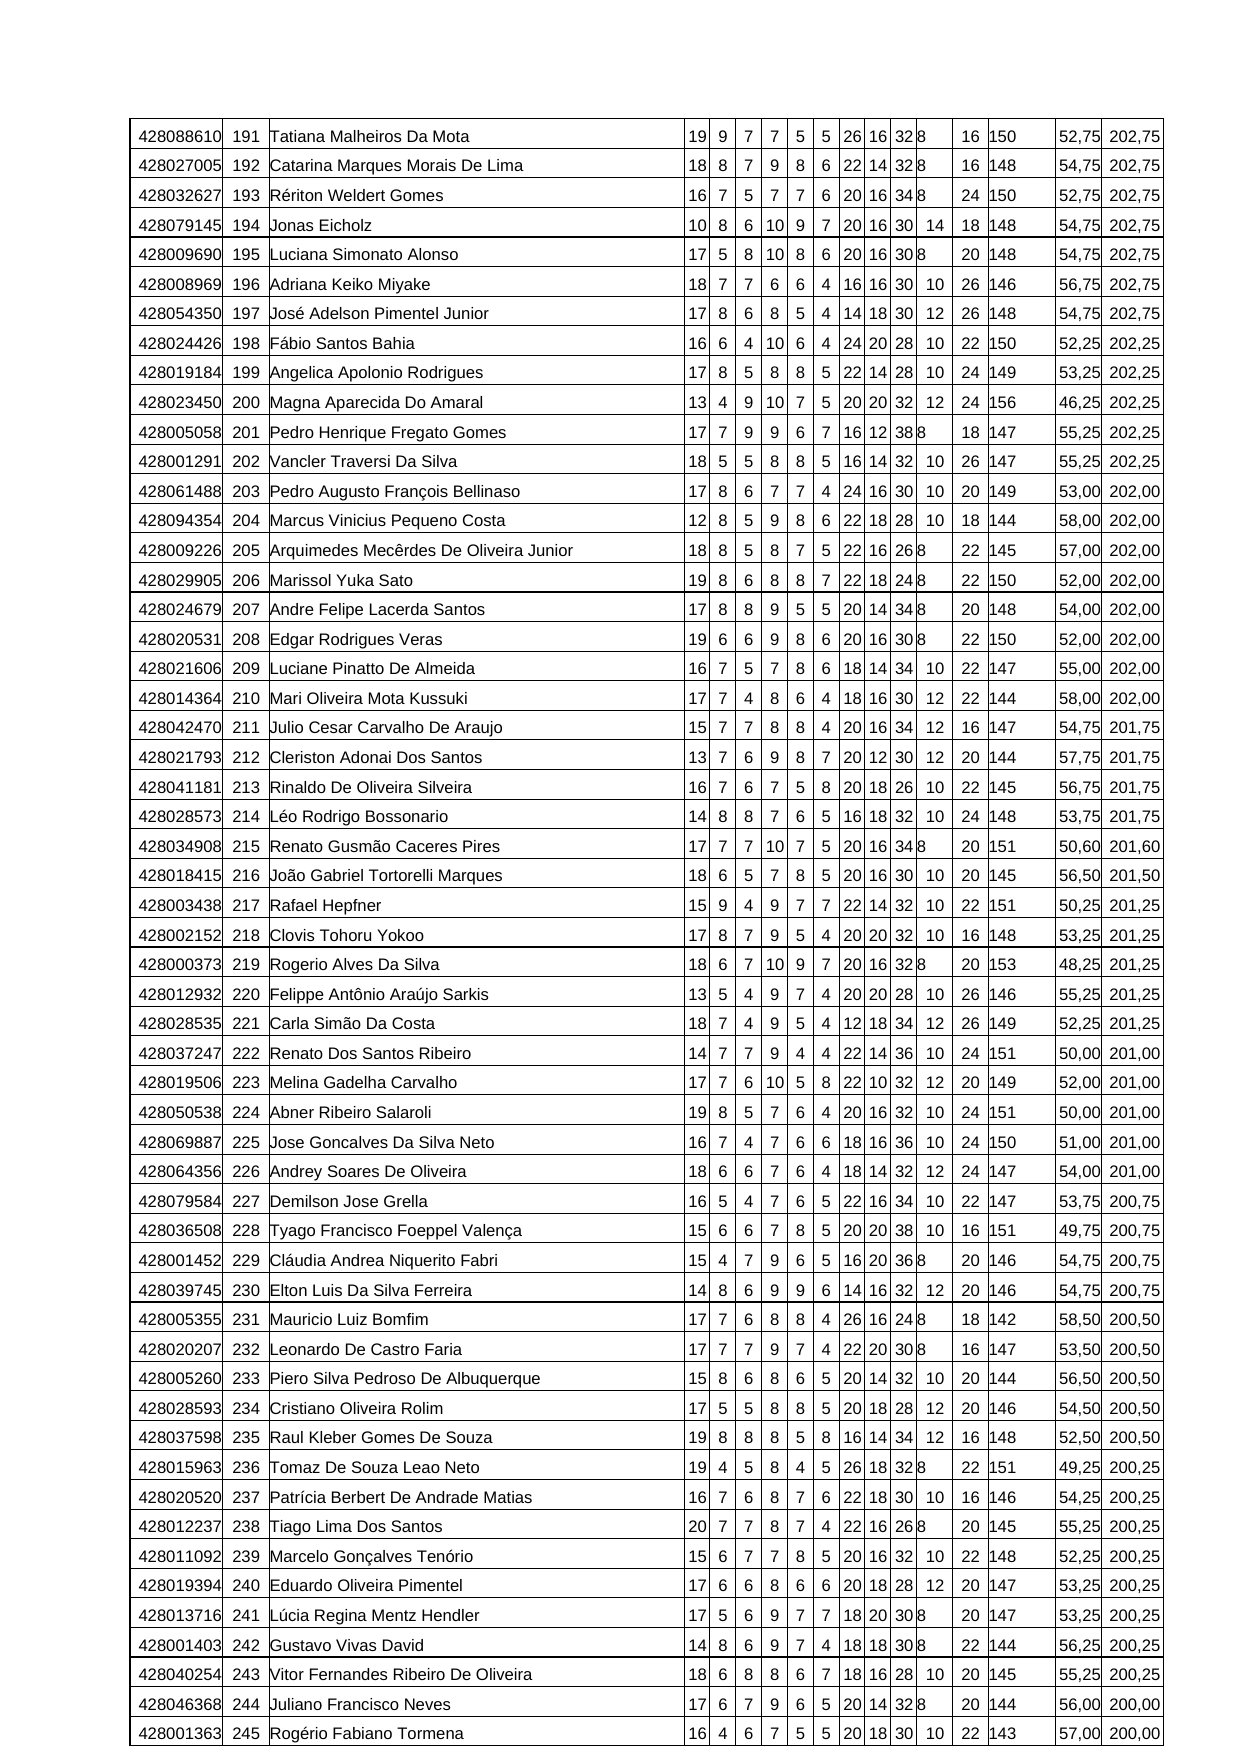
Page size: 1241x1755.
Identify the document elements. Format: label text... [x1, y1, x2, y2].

table_cell 28 [891, 326, 916, 355]
table_cell 36 [891, 1125, 916, 1153]
table_cell 201,25 [1102, 888, 1163, 917]
table_cell 8 [788, 504, 813, 532]
table_cell 4 [710, 1450, 735, 1479]
table_cell 144 [989, 504, 1055, 532]
table_cell 200,25 [1102, 1480, 1163, 1508]
table_cell 235 [223, 1421, 269, 1449]
table_cell 14 [865, 1421, 890, 1449]
table_cell 149 [989, 474, 1055, 503]
table_cell 428021606 [131, 652, 222, 680]
table_cell 6 [736, 740, 761, 769]
table_cell 6 [736, 1155, 761, 1183]
table_cell 202,75 [1102, 149, 1163, 177]
table_cell 202,00 [1102, 622, 1163, 651]
table_cell 5 [814, 829, 839, 858]
table_cell 54,75 [1056, 238, 1101, 266]
table_cell 200,25 [1102, 1510, 1163, 1538]
table_cell 15 [685, 1243, 709, 1272]
table_cell 151 [989, 829, 1055, 858]
table_cell 18 [685, 859, 709, 887]
table_cell 6 [788, 1095, 813, 1124]
table_cell 16 [840, 415, 864, 443]
table_cell 8 [762, 711, 787, 739]
table_cell 7 [710, 1332, 735, 1361]
table_cell 18 [685, 149, 709, 177]
table_cell 5 [736, 1450, 761, 1479]
table_cell 24 [891, 563, 916, 591]
table_cell 22 [840, 1036, 864, 1065]
table_cell Renato Dos Santos Ribeiro [270, 1036, 684, 1065]
table_cell 16 [865, 711, 890, 739]
table_cell 17 [685, 829, 709, 858]
table_cell 7 [710, 1066, 735, 1094]
table_cell 55,25 [1056, 977, 1101, 1006]
table_cell 200,50 [1102, 1303, 1163, 1331]
table_cell 5 [710, 1184, 735, 1213]
table_cell 6 [736, 1303, 761, 1331]
table_cell 16 [840, 1243, 864, 1272]
table_cell 16 [865, 622, 890, 651]
table_cell 428020531 [131, 622, 222, 651]
table_cell 228 [223, 1214, 269, 1242]
table_cell 144 [989, 740, 1055, 769]
table_cell 20 [840, 622, 864, 651]
table_cell 30 [891, 1332, 916, 1361]
table_cell 19 [685, 119, 709, 148]
table_cell 202,25 [1102, 326, 1163, 355]
table_cell 16 [685, 770, 709, 798]
table_cell 9 [762, 1007, 787, 1035]
table_cell 7 [710, 1303, 735, 1331]
table_cell 14 [865, 149, 890, 177]
table_cell 16 [685, 326, 709, 355]
table_cell 22 [840, 533, 864, 562]
table_cell 18 [953, 504, 988, 532]
table_cell 12 [917, 1421, 952, 1449]
table_cell 17 [685, 356, 709, 384]
table_cell 150 [989, 1125, 1055, 1153]
table_cell 202,00 [1102, 563, 1163, 591]
table_cell 6 [736, 563, 761, 591]
table_cell 20 [953, 1598, 988, 1627]
table_cell 217 [223, 888, 269, 917]
table_cell 12 [917, 1155, 952, 1183]
table_cell 16 [865, 238, 890, 266]
table_cell 10 [917, 1539, 952, 1568]
table_cell 7 [710, 267, 735, 296]
table_cell 16 [865, 1184, 890, 1213]
table_cell 5 [788, 119, 813, 148]
table_cell 54,75 [1056, 711, 1101, 739]
table_cell 5 [710, 977, 735, 1006]
table_cell Tatiana Malheiros Da Mota [270, 119, 684, 148]
table_cell 5 [736, 1095, 761, 1124]
table_cell 52,75 [1056, 178, 1101, 207]
table_cell 8 [788, 740, 813, 769]
table_cell 22 [840, 1066, 864, 1094]
table_cell 53,50 [1056, 1332, 1101, 1361]
table_cell 6 [788, 1155, 813, 1183]
table_cell 16 [685, 1184, 709, 1213]
table_cell 8 [917, 829, 952, 858]
table_cell 428039745 [131, 1273, 222, 1301]
table_cell 206 [223, 563, 269, 591]
table_cell 32 [891, 948, 916, 976]
table_cell 7 [736, 119, 761, 148]
table_cell 12 [840, 1007, 864, 1035]
table_cell 10 [917, 652, 952, 680]
table_cell 200,25 [1102, 1598, 1163, 1627]
table_cell 5 [736, 533, 761, 562]
table_cell 8 [917, 1303, 952, 1331]
table_cell 428028573 [131, 800, 222, 828]
table_cell 7 [788, 385, 813, 414]
table_cell 34 [891, 178, 916, 207]
table_cell Eduardo Oliveira Pimentel [270, 1569, 684, 1597]
table_cell 7 [736, 1687, 761, 1716]
table_cell 428001363 [131, 1717, 222, 1745]
table_cell 6 [788, 1125, 813, 1153]
table_cell 20 [865, 385, 890, 414]
table_cell 7 [788, 1628, 813, 1656]
table_cell 148 [989, 238, 1055, 266]
table_cell 26 [840, 1450, 864, 1479]
table_cell 7 [788, 1510, 813, 1538]
table_cell 5 [736, 178, 761, 207]
table_cell 9 [788, 948, 813, 976]
table_cell 56,00 [1056, 1687, 1101, 1716]
table_cell 52,25 [1056, 326, 1101, 355]
table_cell 28 [891, 1391, 916, 1420]
table_cell 5 [788, 1066, 813, 1094]
table_cell 8 [814, 770, 839, 798]
table_cell 18 [865, 504, 890, 532]
table_cell 221 [223, 1007, 269, 1035]
table_cell 52,50 [1056, 1421, 1101, 1449]
table_cell 56,25 [1056, 1628, 1101, 1656]
table_cell 7 [814, 208, 839, 236]
table_cell 28 [891, 977, 916, 1006]
table_cell 202,25 [1102, 445, 1163, 473]
table_cell 5 [736, 652, 761, 680]
table_cell 428005058 [131, 415, 222, 443]
table_cell 6 [736, 1066, 761, 1094]
table_cell 22 [840, 1480, 864, 1508]
table_cell 6 [736, 1362, 761, 1390]
table_cell 4 [814, 267, 839, 296]
table_cell 20 [865, 326, 890, 355]
table_cell 6 [814, 622, 839, 651]
table_cell 202,25 [1102, 385, 1163, 414]
table_cell 10 [762, 829, 787, 858]
table_cell 147 [989, 415, 1055, 443]
table_cell Andre Felipe Lacerda Santos [270, 593, 684, 621]
table_cell 15 [685, 1362, 709, 1390]
table_cell 196 [223, 267, 269, 296]
table_cell 8 [762, 1480, 787, 1508]
table_cell 7 [814, 888, 839, 917]
table_cell 22 [840, 149, 864, 177]
table_cell 6 [736, 1628, 761, 1656]
table_cell 18 [865, 1628, 890, 1656]
table_cell 191 [223, 119, 269, 148]
table_cell 20 [865, 1243, 890, 1272]
table_cell 12 [917, 297, 952, 325]
table_cell 9 [736, 385, 761, 414]
table_cell 151 [989, 1214, 1055, 1242]
table_cell 428012932 [131, 977, 222, 1006]
table_cell 147 [989, 1332, 1055, 1361]
table_cell 428001291 [131, 445, 222, 473]
table_cell 144 [989, 1362, 1055, 1390]
table_cell 30 [891, 1598, 916, 1627]
table_cell 232 [223, 1332, 269, 1361]
table_cell Marissol Yuka Sato [270, 563, 684, 591]
table_cell 8 [710, 800, 735, 828]
table_cell 26 [953, 977, 988, 1006]
table_cell 24 [953, 356, 988, 384]
table_cell 7 [762, 1539, 787, 1568]
table_cell 201,75 [1102, 740, 1163, 769]
table_cell 6 [736, 1569, 761, 1597]
table_cell 19 [685, 622, 709, 651]
table_cell 10 [762, 1066, 787, 1094]
table_cell 200 [223, 385, 269, 414]
table_cell 17 [685, 681, 709, 710]
table_cell 147 [989, 1155, 1055, 1183]
table_cell 14 [840, 297, 864, 325]
table_cell 236 [223, 1450, 269, 1479]
table_cell 24 [891, 1303, 916, 1331]
table_cell 20 [840, 593, 864, 621]
table_cell 10 [762, 208, 787, 236]
table_cell 8 [788, 563, 813, 591]
table_cell 8 [710, 1421, 735, 1449]
table_cell 16 [685, 1125, 709, 1153]
table_cell 223 [223, 1066, 269, 1094]
table_cell 8 [762, 1421, 787, 1449]
table_cell 8 [762, 1391, 787, 1420]
table_cell 216 [223, 859, 269, 887]
table_cell 201,50 [1102, 859, 1163, 887]
table_cell 150 [989, 326, 1055, 355]
table_cell Jonas Eicholz [270, 208, 684, 236]
table_cell 16 [865, 474, 890, 503]
table_cell Tiago Lima Dos Santos [270, 1510, 684, 1538]
table_cell 7 [710, 1510, 735, 1538]
table_cell 4 [814, 1036, 839, 1065]
table_cell 30 [891, 1480, 916, 1508]
table_cell 4 [814, 1628, 839, 1656]
table_cell 4 [814, 1007, 839, 1035]
table_cell 14 [865, 593, 890, 621]
table_cell 15 [685, 888, 709, 917]
table_cell 18 [865, 1717, 890, 1745]
table_cell 9 [762, 1598, 787, 1627]
table_cell 4 [736, 326, 761, 355]
table_cell 54,75 [1056, 1273, 1101, 1301]
table_cell 28 [891, 1658, 916, 1686]
table_cell 10 [917, 326, 952, 355]
table_cell 10 [762, 385, 787, 414]
table_cell 7 [762, 1214, 787, 1242]
table_cell 428019506 [131, 1066, 222, 1094]
table_cell 20 [685, 1510, 709, 1538]
table_cell Rogério Fabiano Tormena [270, 1717, 684, 1745]
table_cell 8 [762, 533, 787, 562]
table_cell 16 [953, 149, 988, 177]
table_cell 20 [953, 948, 988, 976]
table_cell 6 [814, 178, 839, 207]
table_cell 17 [685, 1066, 709, 1094]
table_cell 5 [814, 859, 839, 887]
table_cell Vitor Fernandes Ribeiro De Oliveira [270, 1658, 684, 1686]
table_cell 5 [814, 1362, 839, 1390]
table_cell 207 [223, 593, 269, 621]
table_cell 30 [891, 1628, 916, 1656]
table_cell 20 [840, 829, 864, 858]
table_cell Magna Aparecida Do Amaral [270, 385, 684, 414]
table_cell 20 [840, 1214, 864, 1242]
table_cell 146 [989, 1480, 1055, 1508]
table_cell 4 [814, 977, 839, 1006]
table_cell 18 [840, 1628, 864, 1656]
table_cell 428064356 [131, 1155, 222, 1183]
table_cell 50,25 [1056, 888, 1101, 917]
table_cell 5 [814, 1539, 839, 1568]
table_cell 8 [710, 563, 735, 591]
table_cell 55,25 [1056, 1510, 1101, 1538]
table_cell 16 [865, 1095, 890, 1124]
table_cell 12 [917, 1007, 952, 1035]
table_cell 8 [710, 504, 735, 532]
table_cell 145 [989, 770, 1055, 798]
table_cell 5 [710, 238, 735, 266]
table_cell 16 [953, 1332, 988, 1361]
table_cell 12 [917, 1391, 952, 1420]
table_cell 46,25 [1056, 385, 1101, 414]
table_cell 19 [685, 1095, 709, 1124]
table_cell 6 [814, 1125, 839, 1153]
table_cell 54,75 [1056, 149, 1101, 177]
table_cell 19 [685, 563, 709, 591]
table_cell 7 [736, 829, 761, 858]
table_cell 201 [223, 415, 269, 443]
table_cell 17 [685, 1687, 709, 1716]
table_cell 8 [710, 356, 735, 384]
table_cell 22 [953, 1628, 988, 1656]
table_cell 4 [814, 711, 839, 739]
table_cell 7 [814, 1658, 839, 1686]
table_cell 52,00 [1056, 563, 1101, 591]
table_cell 242 [223, 1628, 269, 1656]
table_cell 5 [814, 356, 839, 384]
table_cell 428027005 [131, 149, 222, 177]
table_cell Luciana Simonato Alonso [270, 238, 684, 266]
table_cell 241 [223, 1598, 269, 1627]
table_cell 4 [710, 1243, 735, 1272]
table_cell 202,75 [1102, 208, 1163, 236]
table_cell 5 [814, 593, 839, 621]
table_cell 26 [891, 533, 916, 562]
table_cell 15 [685, 1539, 709, 1568]
table_cell 32 [891, 1066, 916, 1094]
table_cell 6 [814, 504, 839, 532]
table_cell 10 [865, 1066, 890, 1094]
table_cell 22 [953, 770, 988, 798]
table_cell 201,25 [1102, 977, 1163, 1006]
table_cell 6 [788, 1687, 813, 1716]
table_cell 7 [788, 533, 813, 562]
table_cell 26 [891, 1510, 916, 1538]
table_cell 8 [788, 711, 813, 739]
table_cell 8 [917, 533, 952, 562]
table_cell 19 [685, 1450, 709, 1479]
table_cell 202,00 [1102, 652, 1163, 680]
table_cell 32 [891, 445, 916, 473]
table_cell 10 [917, 918, 952, 946]
table_cell 10 [917, 1036, 952, 1065]
table_cell 18 [865, 1480, 890, 1508]
table_cell 202,00 [1102, 593, 1163, 621]
table_cell 8 [917, 149, 952, 177]
table_cell 18 [953, 208, 988, 236]
table_cell 237 [223, 1480, 269, 1508]
table_cell 56,50 [1056, 859, 1101, 887]
table_cell 16 [685, 1480, 709, 1508]
table_cell 16 [865, 948, 890, 976]
table_cell 203 [223, 474, 269, 503]
table_cell 7 [788, 1332, 813, 1361]
table_cell 7 [736, 948, 761, 976]
table_cell 18 [840, 681, 864, 710]
table_cell 24 [953, 1125, 988, 1153]
table_cell 8 [788, 1214, 813, 1242]
table_cell 5 [788, 1717, 813, 1745]
table_cell 50,00 [1056, 1095, 1101, 1124]
table_cell 7 [710, 829, 735, 858]
table_cell 17 [685, 1332, 709, 1361]
table_cell 9 [736, 415, 761, 443]
table_cell 53,25 [1056, 1598, 1101, 1627]
table_cell 194 [223, 208, 269, 236]
table_cell 212 [223, 740, 269, 769]
table_cell 146 [989, 1273, 1055, 1301]
table_cell 10 [917, 770, 952, 798]
table_cell 54,00 [1056, 593, 1101, 621]
table_cell 58,50 [1056, 1303, 1101, 1331]
table_cell 201,75 [1102, 800, 1163, 828]
table_cell 9 [762, 1332, 787, 1361]
table_cell 8 [788, 149, 813, 177]
table_cell 149 [989, 1066, 1055, 1094]
table_cell 200,75 [1102, 1214, 1163, 1242]
table_cell 20 [840, 918, 864, 946]
table_cell 34 [891, 1007, 916, 1035]
table_cell 147 [989, 445, 1055, 473]
table_cell 10 [917, 267, 952, 296]
table_cell 227 [223, 1184, 269, 1213]
table_cell 8 [788, 1303, 813, 1331]
table_cell 17 [685, 918, 709, 946]
table_cell 12 [865, 415, 890, 443]
table_cell 16 [865, 533, 890, 562]
table_cell 49,75 [1056, 1214, 1101, 1242]
table_cell 226 [223, 1155, 269, 1183]
table_cell 8 [710, 297, 735, 325]
table_cell 7 [814, 948, 839, 976]
table_cell 20 [840, 859, 864, 887]
table_cell 14 [865, 356, 890, 384]
table_cell Angelica Apolonio Rodrigues [270, 356, 684, 384]
table_cell 12 [917, 711, 952, 739]
table_cell 7 [762, 652, 787, 680]
table_cell 208 [223, 622, 269, 651]
table_cell 5 [814, 385, 839, 414]
table_cell 49,25 [1056, 1450, 1101, 1479]
table_cell 20 [865, 1214, 890, 1242]
table_cell 53,00 [1056, 474, 1101, 503]
table_cell 428000373 [131, 948, 222, 976]
table_cell 18 [685, 1007, 709, 1035]
table_cell 50,60 [1056, 829, 1101, 858]
table_cell 32 [891, 800, 916, 828]
table_cell 34 [891, 1421, 916, 1449]
table_cell 10 [917, 1184, 952, 1213]
table_cell 7 [762, 119, 787, 148]
table_cell 20 [840, 1391, 864, 1420]
table_cell 16 [840, 1421, 864, 1449]
table_cell Carla Simão Da Costa [270, 1007, 684, 1035]
table_cell 225 [223, 1125, 269, 1153]
table_cell 26 [953, 297, 988, 325]
table_cell 16 [953, 711, 988, 739]
table_cell 5 [814, 1184, 839, 1213]
table_cell 24 [953, 800, 988, 828]
table_cell 9 [762, 888, 787, 917]
table_cell 8 [788, 238, 813, 266]
table_cell 7 [710, 1480, 735, 1508]
table_cell 7 [762, 178, 787, 207]
table_cell 5 [814, 1243, 839, 1272]
table_cell 5 [814, 1214, 839, 1242]
table_cell 18 [865, 800, 890, 828]
table_cell 20 [865, 1332, 890, 1361]
table_cell 7 [788, 178, 813, 207]
table_cell 20 [953, 1658, 988, 1686]
table_cell 7 [762, 1125, 787, 1153]
table_cell 22 [953, 1184, 988, 1213]
table_cell 5 [710, 1598, 735, 1627]
table_cell 34 [891, 829, 916, 858]
table_cell 6 [814, 149, 839, 177]
table_cell 9 [762, 415, 787, 443]
table_cell 18 [685, 445, 709, 473]
table_cell 54,50 [1056, 1391, 1101, 1420]
table_cell 8 [710, 1095, 735, 1124]
table_cell 6 [710, 622, 735, 651]
table_cell Rériton Weldert Gomes [270, 178, 684, 207]
table_cell 4 [736, 1007, 761, 1035]
table_cell 53,75 [1056, 800, 1101, 828]
table_cell 13 [685, 385, 709, 414]
table_cell 143 [989, 1717, 1055, 1745]
table_cell 20 [840, 1539, 864, 1568]
table_cell Melina Gadelha Carvalho [270, 1066, 684, 1094]
table_cell Pedro Henrique Fregato Gomes [270, 415, 684, 443]
table_cell 5 [710, 445, 735, 473]
table_cell 10 [917, 1480, 952, 1508]
table_cell 9 [762, 918, 787, 946]
table_cell 6 [710, 1155, 735, 1183]
table_cell 428019394 [131, 1569, 222, 1597]
table_cell 8 [917, 1450, 952, 1479]
table_cell 4 [788, 1450, 813, 1479]
table_cell 14 [685, 800, 709, 828]
table_cell 20 [953, 238, 988, 266]
table_cell 30 [891, 208, 916, 236]
table_cell 56,75 [1056, 770, 1101, 798]
table_cell 16 [953, 1421, 988, 1449]
table_cell 4 [814, 1332, 839, 1361]
table_cell 8 [917, 622, 952, 651]
table_cell 16 [840, 445, 864, 473]
table_cell 224 [223, 1095, 269, 1124]
table_cell 10 [762, 326, 787, 355]
table_cell 202,75 [1102, 238, 1163, 266]
table_cell 16 [685, 178, 709, 207]
table_cell 16 [865, 267, 890, 296]
table_cell Pedro Augusto François Bellinaso [270, 474, 684, 503]
table_cell 201,25 [1102, 918, 1163, 946]
table_cell 7 [762, 1184, 787, 1213]
table_cell 52,00 [1056, 1066, 1101, 1094]
table_cell 201,25 [1102, 1007, 1163, 1035]
table_cell 7 [736, 1332, 761, 1361]
table_cell 428015963 [131, 1450, 222, 1479]
table_cell 7 [736, 1539, 761, 1568]
table_cell 6 [814, 238, 839, 266]
table_cell 16 [953, 1214, 988, 1242]
table_cell 20 [840, 208, 864, 236]
table_cell 205 [223, 533, 269, 562]
table_cell 58,00 [1056, 504, 1101, 532]
table_cell 8 [762, 1658, 787, 1686]
table_cell 20 [840, 711, 864, 739]
table_cell 17 [685, 1598, 709, 1627]
table_cell Leonardo De Castro Faria [270, 1332, 684, 1361]
table_cell 151 [989, 888, 1055, 917]
table_cell 201,00 [1102, 1155, 1163, 1183]
table_cell 20 [840, 1095, 864, 1124]
table_cell 428079145 [131, 208, 222, 236]
table_cell 8 [710, 918, 735, 946]
table_cell 8 [736, 800, 761, 828]
table_cell 8 [788, 652, 813, 680]
table_cell 243 [223, 1658, 269, 1686]
table_cell 213 [223, 770, 269, 798]
table_cell 5 [736, 356, 761, 384]
table_cell 13 [685, 740, 709, 769]
table_cell 234 [223, 1391, 269, 1420]
table_cell 19 [685, 1421, 709, 1449]
table_cell 20 [865, 918, 890, 946]
table_cell 428024426 [131, 326, 222, 355]
table_cell 26 [953, 267, 988, 296]
table_cell 5 [736, 859, 761, 887]
table_cell 24 [840, 326, 864, 355]
table_cell 8 [917, 178, 952, 207]
table_cell 202,75 [1102, 267, 1163, 296]
table_cell 239 [223, 1539, 269, 1568]
table_cell 26 [840, 1303, 864, 1331]
table_cell 148 [989, 297, 1055, 325]
table_cell 229 [223, 1243, 269, 1272]
table_cell 36 [891, 1243, 916, 1272]
table_cell 36 [891, 1036, 916, 1065]
table_cell 210 [223, 681, 269, 710]
table_cell 5 [736, 445, 761, 473]
table_cell 6 [736, 297, 761, 325]
table_cell 151 [989, 1450, 1055, 1479]
table_cell 8 [917, 1687, 952, 1716]
table_cell 20 [840, 977, 864, 1006]
table_cell 4 [814, 1303, 839, 1331]
table_cell 8 [917, 1628, 952, 1656]
table_cell 245 [223, 1717, 269, 1745]
table_cell 4 [736, 1184, 761, 1213]
table_cell 16 [865, 208, 890, 236]
table_cell 7 [788, 1480, 813, 1508]
table_cell 8 [917, 119, 952, 148]
table_cell 22 [953, 1717, 988, 1745]
table_cell 428020520 [131, 1480, 222, 1508]
table_cell 428054350 [131, 297, 222, 325]
table_cell 144 [989, 1687, 1055, 1716]
table_cell Lúcia Regina Mentz Hendler [270, 1598, 684, 1627]
table_cell 18 [865, 1569, 890, 1597]
table_cell 211 [223, 711, 269, 739]
table_cell 10 [917, 1658, 952, 1686]
table_cell 428001452 [131, 1243, 222, 1272]
table_cell 6 [710, 326, 735, 355]
table_cell 20 [953, 1569, 988, 1597]
table_cell Patrícia Berbert De Andrade Matias [270, 1480, 684, 1508]
table_cell 18 [953, 415, 988, 443]
table_cell Cláudia Andrea Niquerito Fabri [270, 1243, 684, 1272]
table_cell 22 [840, 356, 864, 384]
table_cell Julio Cesar Carvalho De Araujo [270, 711, 684, 739]
table_cell 7 [710, 652, 735, 680]
table_cell 204 [223, 504, 269, 532]
table_cell 10 [762, 948, 787, 976]
table_cell 146 [989, 1391, 1055, 1420]
table_cell 30 [891, 238, 916, 266]
table_cell 200,50 [1102, 1421, 1163, 1449]
table_cell 20 [840, 385, 864, 414]
table_cell 20 [953, 1510, 988, 1538]
table_cell 16 [865, 859, 890, 887]
table_cell 10 [917, 504, 952, 532]
table_cell 6 [814, 1480, 839, 1508]
table_cell 34 [891, 711, 916, 739]
table_cell 7 [710, 1125, 735, 1153]
table_cell 428069887 [131, 1125, 222, 1153]
table_cell 6 [788, 1362, 813, 1390]
table_cell 8 [917, 948, 952, 976]
table_cell 200,00 [1102, 1687, 1163, 1716]
table_cell 22 [953, 533, 988, 562]
table_cell 150 [989, 563, 1055, 591]
table_cell 218 [223, 918, 269, 946]
table_cell 22 [840, 1332, 864, 1361]
table_cell 53,25 [1056, 918, 1101, 946]
table_cell 16 [840, 800, 864, 828]
table_cell 32 [891, 1095, 916, 1124]
table_cell 14 [865, 1687, 890, 1716]
table_cell 24 [953, 1155, 988, 1183]
table_cell 4 [814, 1155, 839, 1183]
table_cell 201,25 [1102, 948, 1163, 976]
table_cell 9 [710, 119, 735, 148]
table_cell 5 [788, 918, 813, 946]
table_cell 16 [865, 1303, 890, 1331]
table_cell 8 [710, 149, 735, 177]
table_cell Arquimedes Mecêrdes De Oliveira Junior [270, 533, 684, 562]
table_cell 22 [840, 1184, 864, 1213]
table_cell 5 [736, 504, 761, 532]
table_cell 209 [223, 652, 269, 680]
table_cell 145 [989, 859, 1055, 887]
table_cell 34 [891, 593, 916, 621]
table_cell 5 [814, 800, 839, 828]
table_cell 18 [685, 1658, 709, 1686]
table_cell 428036508 [131, 1214, 222, 1242]
table_cell 10 [917, 1362, 952, 1390]
table_cell 8 [710, 1628, 735, 1656]
table_cell 14 [917, 208, 952, 236]
table_cell 32 [891, 149, 916, 177]
table_cell 18 [840, 652, 864, 680]
table_cell 53,25 [1056, 356, 1101, 384]
table_cell 32 [891, 385, 916, 414]
table_cell 428002152 [131, 918, 222, 946]
table_cell 148 [989, 1421, 1055, 1449]
table_cell 38 [891, 1214, 916, 1242]
table_cell 8 [917, 563, 952, 591]
table_cell 6 [736, 208, 761, 236]
table_cell 22 [840, 563, 864, 591]
table_cell 9 [762, 504, 787, 532]
table_cell 148 [989, 593, 1055, 621]
table_cell 202,00 [1102, 533, 1163, 562]
table_cell Edgar Rodrigues Veras [270, 622, 684, 651]
table_cell 5 [814, 445, 839, 473]
table_cell 240 [223, 1569, 269, 1597]
table_cell 148 [989, 800, 1055, 828]
table_cell 428037598 [131, 1421, 222, 1449]
table_cell 10 [917, 888, 952, 917]
table_cell 6 [736, 770, 761, 798]
table_cell 32 [891, 918, 916, 946]
table_cell 428061488 [131, 474, 222, 503]
table_cell 9 [762, 1628, 787, 1656]
table_cell 6 [788, 1184, 813, 1213]
table_cell Cristiano Oliveira Rolim [270, 1391, 684, 1420]
table_cell 428003438 [131, 888, 222, 917]
table_cell 428021793 [131, 740, 222, 769]
table_cell 238 [223, 1510, 269, 1538]
table_cell 150 [989, 178, 1055, 207]
table_cell 30 [891, 622, 916, 651]
table_cell Fábio Santos Bahia [270, 326, 684, 355]
table_cell 202,75 [1102, 297, 1163, 325]
table_cell 4 [814, 297, 839, 325]
table_cell Clovis Tohoru Yokoo [270, 918, 684, 946]
table_cell 4 [814, 918, 839, 946]
table_cell 148 [989, 208, 1055, 236]
table_cell 17 [685, 1303, 709, 1331]
table_cell 202 [223, 445, 269, 473]
table_cell 20 [953, 859, 988, 887]
table_cell 7 [814, 563, 839, 591]
table_cell 7 [814, 415, 839, 443]
table_cell Raul Kleber Gomes De Souza [270, 1421, 684, 1449]
table_cell 7 [762, 1095, 787, 1124]
table_cell 151 [989, 1036, 1055, 1065]
table_cell 222 [223, 1036, 269, 1065]
table_cell Rogerio Alves Da Silva [270, 948, 684, 976]
table_cell 193 [223, 178, 269, 207]
table_cell 10 [917, 977, 952, 1006]
table_cell 16 [865, 178, 890, 207]
table_cell 54,75 [1056, 208, 1101, 236]
table_cell 201,00 [1102, 1066, 1163, 1094]
table_cell 55,25 [1056, 415, 1101, 443]
table_cell 8 [710, 593, 735, 621]
table_cell 16 [865, 1510, 890, 1538]
table_cell 8 [788, 1391, 813, 1420]
table_cell 16 [840, 267, 864, 296]
table_cell 8 [788, 356, 813, 384]
table_cell 7 [736, 267, 761, 296]
table_cell 10 [917, 445, 952, 473]
table_cell 30 [891, 267, 916, 296]
table_cell 7 [788, 977, 813, 1006]
table_cell 6 [736, 1214, 761, 1242]
table_cell 52,25 [1056, 1007, 1101, 1035]
table_cell 244 [223, 1687, 269, 1716]
table_cell 6 [736, 1717, 761, 1745]
table_cell 195 [223, 238, 269, 266]
table_cell Mauricio Luiz Bomfim [270, 1303, 684, 1331]
table_cell 20 [953, 593, 988, 621]
table_cell 200,75 [1102, 1273, 1163, 1301]
table_cell 15 [685, 1214, 709, 1242]
table_cell 6 [736, 622, 761, 651]
table_cell 6 [814, 1569, 839, 1597]
table_cell 52,25 [1056, 1539, 1101, 1568]
table_cell 18 [685, 948, 709, 976]
table_cell 149 [989, 1007, 1055, 1035]
table_cell 428005260 [131, 1362, 222, 1390]
table_cell 200,50 [1102, 1391, 1163, 1420]
table_cell Felippe Antônio Araújo Sarkis [270, 977, 684, 1006]
table_cell 18 [840, 1658, 864, 1686]
table_cell 6 [736, 1480, 761, 1508]
table_cell 17 [685, 1569, 709, 1597]
table_cell 6 [788, 1243, 813, 1272]
table_cell 7 [736, 1036, 761, 1065]
table_cell Cleriston Adonai Dos Santos [270, 740, 684, 769]
table_cell 16 [953, 1480, 988, 1508]
table_cell 428001403 [131, 1628, 222, 1656]
table_cell Tomaz De Souza Leao Neto [270, 1450, 684, 1479]
table_cell 54,75 [1056, 1243, 1101, 1272]
table_cell Marcelo Gonçalves Tenório [270, 1539, 684, 1568]
table_cell 20 [840, 1362, 864, 1390]
table_cell 8 [762, 1450, 787, 1479]
table_cell 57,00 [1056, 1717, 1101, 1745]
table_cell 7 [762, 1717, 787, 1745]
table_cell 20 [840, 178, 864, 207]
table_cell 8 [762, 1303, 787, 1331]
table_cell 7 [762, 800, 787, 828]
table_cell 147 [989, 711, 1055, 739]
table_cell 17 [685, 1391, 709, 1420]
table_cell 24 [953, 1095, 988, 1124]
table_cell 7 [788, 888, 813, 917]
table_cell 8 [814, 1066, 839, 1094]
table_cell 5 [736, 1391, 761, 1420]
table_cell 198 [223, 326, 269, 355]
table_cell 4 [788, 1036, 813, 1065]
table_cell 16 [685, 1717, 709, 1745]
table_cell 22 [953, 652, 988, 680]
table_cell 428028535 [131, 1007, 222, 1035]
table_cell 18 [953, 1303, 988, 1331]
table_cell 428011092 [131, 1539, 222, 1568]
table_cell 17 [685, 593, 709, 621]
table_cell João Gabriel Tortorelli Marques [270, 859, 684, 887]
table_cell 219 [223, 948, 269, 976]
table_cell 5 [788, 593, 813, 621]
table_cell 200,25 [1102, 1450, 1163, 1479]
table_cell 428009690 [131, 238, 222, 266]
table_cell Luciane Pinatto De Almeida [270, 652, 684, 680]
table_cell 14 [685, 1628, 709, 1656]
table_cell 12 [917, 740, 952, 769]
table_cell 18 [865, 297, 890, 325]
table_cell 200,25 [1102, 1658, 1163, 1686]
table_cell 18 [840, 1598, 864, 1627]
table_cell 5 [814, 1391, 839, 1420]
table_cell Mari Oliveira Mota Kussuki [270, 681, 684, 710]
table_cell 6 [710, 1658, 735, 1686]
table_cell 9 [788, 208, 813, 236]
table_cell 428046368 [131, 1687, 222, 1716]
table_cell 7 [788, 1598, 813, 1627]
table_cell 8 [762, 1362, 787, 1390]
table_cell 202,00 [1102, 474, 1163, 503]
table_cell 58,00 [1056, 681, 1101, 710]
table_cell 14 [685, 1273, 709, 1301]
table_cell 7 [762, 770, 787, 798]
table_cell 9 [762, 1036, 787, 1065]
table_cell 6 [710, 948, 735, 976]
table_cell 8 [710, 533, 735, 562]
table_cell 4 [736, 977, 761, 1006]
table_cell Demilson Jose Grella [270, 1184, 684, 1213]
table_cell 17 [685, 238, 709, 266]
table_cell 55,25 [1056, 1658, 1101, 1686]
table_cell 28 [891, 356, 916, 384]
table_cell 428040254 [131, 1658, 222, 1686]
table_cell 428028593 [131, 1391, 222, 1420]
table_cell 32 [891, 1273, 916, 1301]
table_cell 428050538 [131, 1095, 222, 1124]
table_cell 20 [840, 948, 864, 976]
table_cell 148 [989, 1539, 1055, 1568]
table_cell 214 [223, 800, 269, 828]
table_cell 10 [917, 474, 952, 503]
table_cell 5 [788, 297, 813, 325]
table_cell 6 [788, 326, 813, 355]
table_cell 22 [840, 888, 864, 917]
table_cell 24 [953, 385, 988, 414]
table_cell 7 [736, 1510, 761, 1538]
table_cell 7 [710, 770, 735, 798]
table_cell 30 [891, 859, 916, 887]
table_cell Renato Gusmão Caceres Pires [270, 829, 684, 858]
table_cell 28 [891, 1569, 916, 1597]
table_cell 146 [989, 1243, 1055, 1272]
table_cell 38 [891, 415, 916, 443]
table_cell 5 [814, 1687, 839, 1716]
table_cell Andrey Soares De Oliveira [270, 1155, 684, 1183]
table_cell 22 [953, 1450, 988, 1479]
table_cell 52,00 [1056, 622, 1101, 651]
table_cell 8 [788, 622, 813, 651]
table_cell 32 [891, 888, 916, 917]
table_cell 428009226 [131, 533, 222, 562]
table_cell 22 [953, 888, 988, 917]
table_cell 5 [814, 533, 839, 562]
table_cell 6 [736, 1273, 761, 1301]
table_cell 6 [788, 415, 813, 443]
table_cell 10 [917, 1717, 952, 1745]
table_cell 8 [736, 593, 761, 621]
table_cell 202,25 [1102, 415, 1163, 443]
table_cell Rinaldo De Oliveira Silveira [270, 770, 684, 798]
table_cell 12 [917, 1273, 952, 1301]
table_cell 200,50 [1102, 1362, 1163, 1390]
table_cell 4 [814, 1510, 839, 1538]
table_cell 12 [917, 385, 952, 414]
table_cell 24 [840, 474, 864, 503]
table_cell 16 [865, 1658, 890, 1686]
table_cell 6 [710, 1539, 735, 1568]
table_cell 20 [840, 770, 864, 798]
table_cell 144 [989, 681, 1055, 710]
table_cell 4 [814, 474, 839, 503]
table_cell 192 [223, 149, 269, 177]
table_cell 16 [865, 1125, 890, 1153]
table_cell 151 [989, 1095, 1055, 1124]
table_cell 7 [710, 711, 735, 739]
table_cell 6 [710, 1687, 735, 1716]
table_cell 22 [953, 326, 988, 355]
table_cell 148 [989, 918, 1055, 946]
table_cell 4 [814, 681, 839, 710]
table_cell 14 [865, 445, 890, 473]
table_cell 55,00 [1056, 652, 1101, 680]
table_cell 30 [891, 740, 916, 769]
table_cell 10 [762, 238, 787, 266]
table_cell 32 [891, 1155, 916, 1183]
table_cell 8 [917, 415, 952, 443]
table_cell 8 [788, 445, 813, 473]
table_cell 200,25 [1102, 1539, 1163, 1568]
table_cell 6 [788, 267, 813, 296]
table_cell 231 [223, 1303, 269, 1331]
table_cell 147 [989, 1184, 1055, 1213]
table_cell 150 [989, 119, 1055, 148]
table_cell 4 [710, 385, 735, 414]
table_cell 6 [710, 1214, 735, 1242]
table_cell 32 [891, 1687, 916, 1716]
table_cell 7 [814, 740, 839, 769]
table_cell 53,75 [1056, 1184, 1101, 1213]
table_cell 220 [223, 977, 269, 1006]
table_cell 8 [917, 1598, 952, 1627]
table_cell 200,75 [1102, 1184, 1163, 1213]
table_cell Piero Silva Pedroso De Albuquerque [270, 1362, 684, 1390]
table_cell 57,00 [1056, 533, 1101, 562]
table_cell 428012237 [131, 1510, 222, 1538]
table_cell 428029905 [131, 563, 222, 591]
table_cell 215 [223, 829, 269, 858]
table_cell 20 [840, 1687, 864, 1716]
table_cell 6 [736, 1598, 761, 1627]
table_cell 156 [989, 385, 1055, 414]
table_cell 202,00 [1102, 504, 1163, 532]
table_cell 10 [917, 356, 952, 384]
table_cell 4 [814, 1095, 839, 1124]
table_cell 9 [788, 1273, 813, 1301]
table_cell Catarina Marques Morais De Lima [270, 149, 684, 177]
table_cell 8 [762, 681, 787, 710]
table_cell 26 [891, 770, 916, 798]
table_cell 9 [710, 888, 735, 917]
table_cell 428037247 [131, 1036, 222, 1065]
table_cell 16 [865, 681, 890, 710]
table_cell 201,00 [1102, 1095, 1163, 1124]
table_cell Juliano Francisco Neves [270, 1687, 684, 1716]
table_cell 8 [762, 445, 787, 473]
table_cell 7 [736, 918, 761, 946]
table_cell 13 [685, 977, 709, 1006]
table_cell 6 [710, 859, 735, 887]
table_cell 18 [840, 1155, 864, 1183]
table_cell 20 [953, 1391, 988, 1420]
table_cell 18 [865, 1391, 890, 1420]
table_cell 14 [865, 652, 890, 680]
table_cell 8 [917, 1510, 952, 1538]
table_cell 18 [865, 1007, 890, 1035]
table_cell 8 [788, 1539, 813, 1568]
table_cell 428005355 [131, 1303, 222, 1331]
table_cell 12 [917, 681, 952, 710]
table_cell 8 [710, 208, 735, 236]
table_cell 202,75 [1102, 178, 1163, 207]
table_cell 5 [788, 770, 813, 798]
table_cell 428094354 [131, 504, 222, 532]
table_cell 18 [685, 1155, 709, 1183]
table_cell 9 [762, 977, 787, 1006]
table_cell 18 [685, 267, 709, 296]
table_cell 4 [814, 326, 839, 355]
table_cell 6 [710, 1569, 735, 1597]
table_cell 233 [223, 1362, 269, 1390]
table_cell 146 [989, 977, 1055, 1006]
table_cell 20 [840, 238, 864, 266]
table_cell 20 [953, 1243, 988, 1272]
table_cell 50,00 [1056, 1036, 1101, 1065]
table_cell 7 [736, 711, 761, 739]
table_cell 7 [736, 149, 761, 177]
table_cell 56,50 [1056, 1362, 1101, 1390]
table_cell 30 [891, 1717, 916, 1745]
table_cell 153 [989, 948, 1055, 976]
table_cell 6 [788, 1658, 813, 1686]
table_cell 20 [953, 829, 988, 858]
table_cell 6 [788, 800, 813, 828]
table_cell 145 [989, 533, 1055, 562]
table_cell 14 [685, 1036, 709, 1065]
table_cell 6 [736, 474, 761, 503]
table_cell 16 [865, 829, 890, 858]
table_cell 52,75 [1056, 119, 1101, 148]
table_cell 428024679 [131, 593, 222, 621]
table_cell 197 [223, 297, 269, 325]
table_cell 22 [953, 1539, 988, 1568]
table_cell 57,75 [1056, 740, 1101, 769]
table_cell 20 [953, 1273, 988, 1301]
table_cell 14 [865, 1036, 890, 1065]
table_cell 10 [917, 859, 952, 887]
table_cell 32 [891, 1450, 916, 1479]
table_cell 16 [953, 119, 988, 148]
table_cell 7 [788, 474, 813, 503]
table_cell 22 [840, 1510, 864, 1538]
table_cell 12 [685, 504, 709, 532]
table_cell 201,75 [1102, 770, 1163, 798]
table_cell 12 [865, 740, 890, 769]
table_cell 201,00 [1102, 1125, 1163, 1153]
table_cell 8 [762, 563, 787, 591]
table_cell Elton Luis Da Silva Ferreira [270, 1273, 684, 1301]
table_cell 54,00 [1056, 1155, 1101, 1183]
table_cell 22 [840, 504, 864, 532]
table_cell 20 [953, 474, 988, 503]
table_cell 8 [762, 356, 787, 384]
table_cell 20 [865, 1598, 890, 1627]
table_cell 9 [762, 1273, 787, 1301]
table_cell 149 [989, 356, 1055, 384]
table_cell 22 [953, 622, 988, 651]
table_cell 8 [917, 238, 952, 266]
table_cell 18 [865, 563, 890, 591]
table_cell 147 [989, 1569, 1055, 1597]
table_cell 7 [788, 829, 813, 858]
table_cell 5 [814, 119, 839, 148]
table_cell 142 [989, 1303, 1055, 1331]
table_cell 8 [710, 1362, 735, 1390]
table_cell 24 [953, 1036, 988, 1065]
table_cell 14 [865, 888, 890, 917]
table_cell 200,75 [1102, 1243, 1163, 1272]
table_cell 10 [917, 1125, 952, 1153]
table_cell 16 [865, 1539, 890, 1568]
table_cell 20 [865, 977, 890, 1006]
table_cell 428008969 [131, 267, 222, 296]
table_cell 148 [989, 149, 1055, 177]
table_cell 6 [788, 1569, 813, 1597]
table_cell 16 [865, 119, 890, 148]
table_cell 26 [840, 119, 864, 148]
table_cell 48,25 [1056, 948, 1101, 976]
table_cell 5 [788, 1421, 813, 1449]
table_cell Tyago Francisco Foeppel Valença [270, 1214, 684, 1242]
table_cell 18 [840, 1125, 864, 1153]
table_cell 17 [685, 297, 709, 325]
table_cell 26 [953, 1007, 988, 1035]
table_cell 200,00 [1102, 1717, 1163, 1745]
table_cell 6 [788, 681, 813, 710]
table_cell 7 [762, 859, 787, 887]
table_cell 7 [710, 415, 735, 443]
table_cell 20 [953, 1362, 988, 1390]
table_cell 17 [685, 415, 709, 443]
table_cell 20 [953, 740, 988, 769]
table_cell 9 [762, 1243, 787, 1272]
table_cell Marcus Vinicius Pequeno Costa [270, 504, 684, 532]
table_cell 200,25 [1102, 1569, 1163, 1597]
table_cell 147 [989, 652, 1055, 680]
table_cell 32 [891, 1539, 916, 1568]
table_cell 20 [953, 1066, 988, 1094]
table_cell 428013716 [131, 1598, 222, 1627]
table_cell 5 [814, 1717, 839, 1745]
table_cell 20 [840, 1569, 864, 1597]
table_cell 201,60 [1102, 829, 1163, 858]
table_cell 12 [917, 1569, 952, 1597]
table_cell 15 [685, 711, 709, 739]
table_cell Rafael Hepfner [270, 888, 684, 917]
table_cell 8 [736, 1658, 761, 1686]
table_cell 18 [865, 770, 890, 798]
table_cell 202,00 [1102, 681, 1163, 710]
table_cell 56,75 [1056, 267, 1101, 296]
table_cell 428079584 [131, 1184, 222, 1213]
table_cell 8 [814, 1421, 839, 1449]
table_cell 18 [685, 533, 709, 562]
table_cell Abner Ribeiro Salaroli [270, 1095, 684, 1124]
table_cell 230 [223, 1273, 269, 1301]
table_cell 428034908 [131, 829, 222, 858]
table_cell 4 [736, 681, 761, 710]
table_cell 8 [736, 238, 761, 266]
table_cell 147 [989, 1598, 1055, 1627]
table_cell 8 [762, 297, 787, 325]
table_cell 53,25 [1056, 1569, 1101, 1597]
table_cell 7 [710, 740, 735, 769]
table_cell 428019184 [131, 356, 222, 384]
table_cell 8 [762, 1569, 787, 1597]
table_cell 20 [840, 1717, 864, 1745]
table_cell 428032627 [131, 178, 222, 207]
table_cell 5 [814, 1450, 839, 1479]
table_cell 202,75 [1102, 119, 1163, 148]
table_cell 7 [710, 178, 735, 207]
table_cell 51,00 [1056, 1125, 1101, 1153]
table_cell 5 [710, 1391, 735, 1420]
table_cell 9 [762, 149, 787, 177]
table_cell 10 [917, 800, 952, 828]
table_cell 10 [685, 208, 709, 236]
table_cell 28 [891, 504, 916, 532]
table_cell Gustavo Vivas David [270, 1628, 684, 1656]
table_cell 7 [710, 681, 735, 710]
table_cell 18 [865, 1450, 890, 1479]
table_cell 200,25 [1102, 1628, 1163, 1656]
table_cell 8 [736, 1421, 761, 1449]
table_cell 7 [762, 474, 787, 503]
table_cell 6 [814, 652, 839, 680]
table_cell 8 [762, 1510, 787, 1538]
table_cell 9 [762, 622, 787, 651]
table_cell 8 [788, 859, 813, 887]
table_cell 201,75 [1102, 711, 1163, 739]
table_cell 22 [953, 681, 988, 710]
table_cell 14 [865, 1362, 890, 1390]
table_cell 16 [865, 1273, 890, 1301]
table_cell 12 [917, 1066, 952, 1094]
table_cell 10 [917, 1095, 952, 1124]
table_cell 6 [814, 1273, 839, 1301]
table_cell 4 [736, 1125, 761, 1153]
table_cell 428042470 [131, 711, 222, 739]
table_cell Adriana Keiko Miyake [270, 267, 684, 296]
table_cell 150 [989, 622, 1055, 651]
table_cell 428088610 [131, 119, 222, 148]
table_cell 30 [891, 681, 916, 710]
table_cell 146 [989, 267, 1055, 296]
table_cell 8 [710, 474, 735, 503]
table_cell 10 [917, 1214, 952, 1242]
table_cell 30 [891, 297, 916, 325]
table_cell 4 [736, 888, 761, 917]
table_cell 202,25 [1102, 356, 1163, 384]
table_cell Jose Goncalves Da Silva Neto [270, 1125, 684, 1153]
table_cell 26 [953, 445, 988, 473]
table_cell 16 [685, 652, 709, 680]
table_cell Léo Rodrigo Bossonario [270, 800, 684, 828]
table_cell 428023450 [131, 385, 222, 414]
table_cell 9 [762, 1687, 787, 1716]
table_cell 14 [865, 1155, 890, 1183]
table_cell 428020207 [131, 1332, 222, 1361]
table_cell 7 [710, 1036, 735, 1065]
table_cell 14 [840, 1273, 864, 1301]
table_cell 24 [953, 178, 988, 207]
table_cell 5 [788, 1007, 813, 1035]
table_cell 428041181 [131, 770, 222, 798]
table_cell 34 [891, 652, 916, 680]
table_cell 55,25 [1056, 445, 1101, 473]
table_cell 8 [710, 1273, 735, 1301]
table_cell 17 [685, 474, 709, 503]
table_cell 20 [840, 740, 864, 769]
table_cell 7 [762, 1155, 787, 1183]
table_cell 7 [736, 1243, 761, 1272]
table_cell Vancler Traversi Da Silva [270, 445, 684, 473]
table_cell 145 [989, 1510, 1055, 1538]
table_cell 7 [710, 1007, 735, 1035]
table_cell 144 [989, 1628, 1055, 1656]
table_cell 9 [762, 740, 787, 769]
table_cell 7 [814, 1598, 839, 1627]
table_cell 428018415 [131, 859, 222, 887]
table_cell 9 [762, 593, 787, 621]
table_cell 8 [917, 593, 952, 621]
table_cell 32 [891, 119, 916, 148]
table_cell 200,50 [1102, 1332, 1163, 1361]
table_cell 201,00 [1102, 1036, 1163, 1065]
table_cell 428014364 [131, 681, 222, 710]
table_cell 30 [891, 474, 916, 503]
table_cell 6 [762, 267, 787, 296]
table_cell 22 [953, 563, 988, 591]
table_cell 20 [953, 1687, 988, 1716]
table_cell 8 [917, 1243, 952, 1272]
table_cell 32 [891, 1362, 916, 1390]
table_cell 4 [710, 1717, 735, 1745]
table_cell 54,75 [1056, 297, 1101, 325]
table_cell 8 [917, 1332, 952, 1361]
table_cell 54,25 [1056, 1480, 1101, 1508]
table_cell 16 [953, 918, 988, 946]
table_cell 199 [223, 356, 269, 384]
table_cell 34 [891, 1184, 916, 1213]
table_cell José Adelson Pimentel Junior [270, 297, 684, 325]
table_cell 145 [989, 1658, 1055, 1686]
